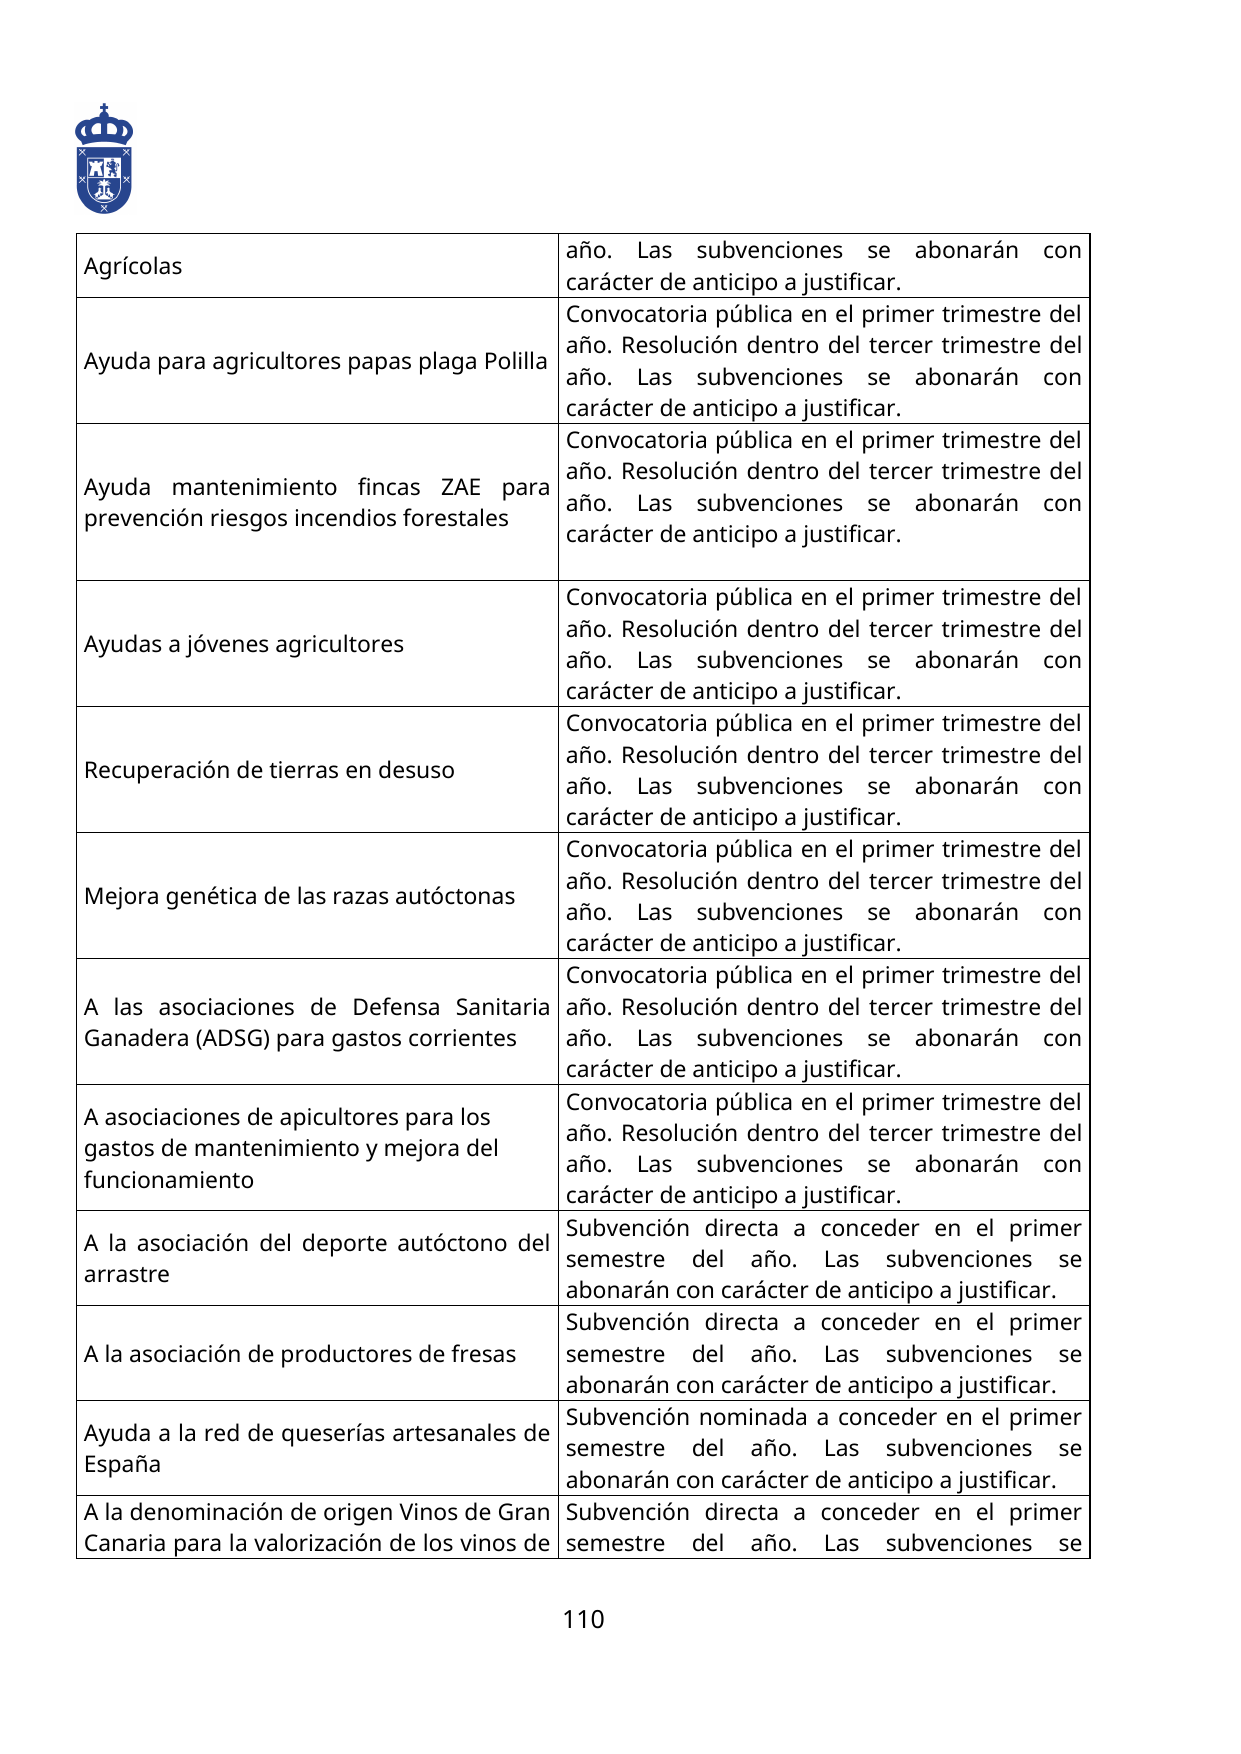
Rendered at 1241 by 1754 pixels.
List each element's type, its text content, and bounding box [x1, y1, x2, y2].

table_cell Agrícolas [77, 234, 558, 297]
table_cell Ayuda mantenimiento fincas ZAE para prevención riesgos incendios forestales [77, 424, 558, 580]
table_cell Convocatoria pública en el primer trimestre del año. Resolución dentro del tercer trimestre del año. Las subvenciones se abonarán con carácter de anticipo a justificar. [559, 959, 1089, 1084]
table_cell Convocatoria pública en el primer trimestre del año. Resolución dentro del tercer trimestre del año. Las subvenciones se abonarán con carácter de anticipo a justificar. [559, 707, 1089, 832]
table_cell A las asociaciones de Defensa Sanitaria Ganadera (ADSG) para gastos corrientes [77, 959, 558, 1084]
table_cell Mejora genética de las razas autóctonas [77, 833, 558, 958]
table_cell Ayudas a jóvenes agricultores [77, 581, 558, 706]
picture [73, 102, 137, 215]
table_cell Recuperación de tierras en desuso [77, 707, 558, 832]
table_cell A la denominación de origen Vinos de Gran Canaria para la valorización de los vinos de [77, 1496, 558, 1558]
table_cell Ayuda para agricultores papas plaga Polilla [77, 298, 558, 423]
table_cell Subvención directa a conceder en el primer semestre del año. Las subvenciones se abonarán con carácter de anticipo a justificar. [559, 1306, 1089, 1400]
table_cell A asociaciones de apicultores para los gastos de mantenimiento y mejora del funcionamiento [77, 1085, 558, 1210]
table_cell Subvención directa a conceder en el primer semestre del año. Las subvenciones se [559, 1496, 1089, 1558]
table_cell Convocatoria pública en el primer trimestre del año. Resolución dentro del tercer trimestre del año. Las subvenciones se abonarán con carácter de anticipo a justificar. [559, 424, 1089, 580]
table_cell Convocatoria pública en el primer trimestre del año. Resolución dentro del tercer trimestre del año. Las subvenciones se abonarán con carácter de anticipo a justificar. [559, 581, 1089, 706]
table_cell Convocatoria pública en el primer trimestre del año. Resolución dentro del tercer trimestre del año. Las subvenciones se abonarán con carácter de anticipo a justificar. [559, 1085, 1089, 1210]
table_cell A la asociación de productores de fresas [77, 1306, 558, 1400]
table_cell Convocatoria pública en el primer trimestre del año. Resolución dentro del tercer trimestre del año. Las subvenciones se abonarán con carácter de anticipo a justificar. [559, 833, 1089, 958]
table_cell Convocatoria pública en el primer trimestre del año. Resolución dentro del tercer trimestre del año. Las subvenciones se abonarán con carácter de anticipo a justificar. [559, 298, 1089, 423]
table_cell Subvención nominada a conceder en el primer semestre del año. Las subvenciones se abonarán con carácter de anticipo a justificar. [559, 1401, 1089, 1495]
table_cell año. Las subvenciones se abonarán con carácter de anticipo a justificar. [559, 234, 1089, 297]
table_cell Ayuda a la red de queserías artesanales de España [77, 1401, 558, 1495]
table_cell A la asociación del deporte autóctono del arrastre [77, 1211, 558, 1305]
table_cell Subvención directa a conceder en el primer semestre del año. Las subvenciones se abonarán con carácter de anticipo a justificar. [559, 1211, 1089, 1305]
